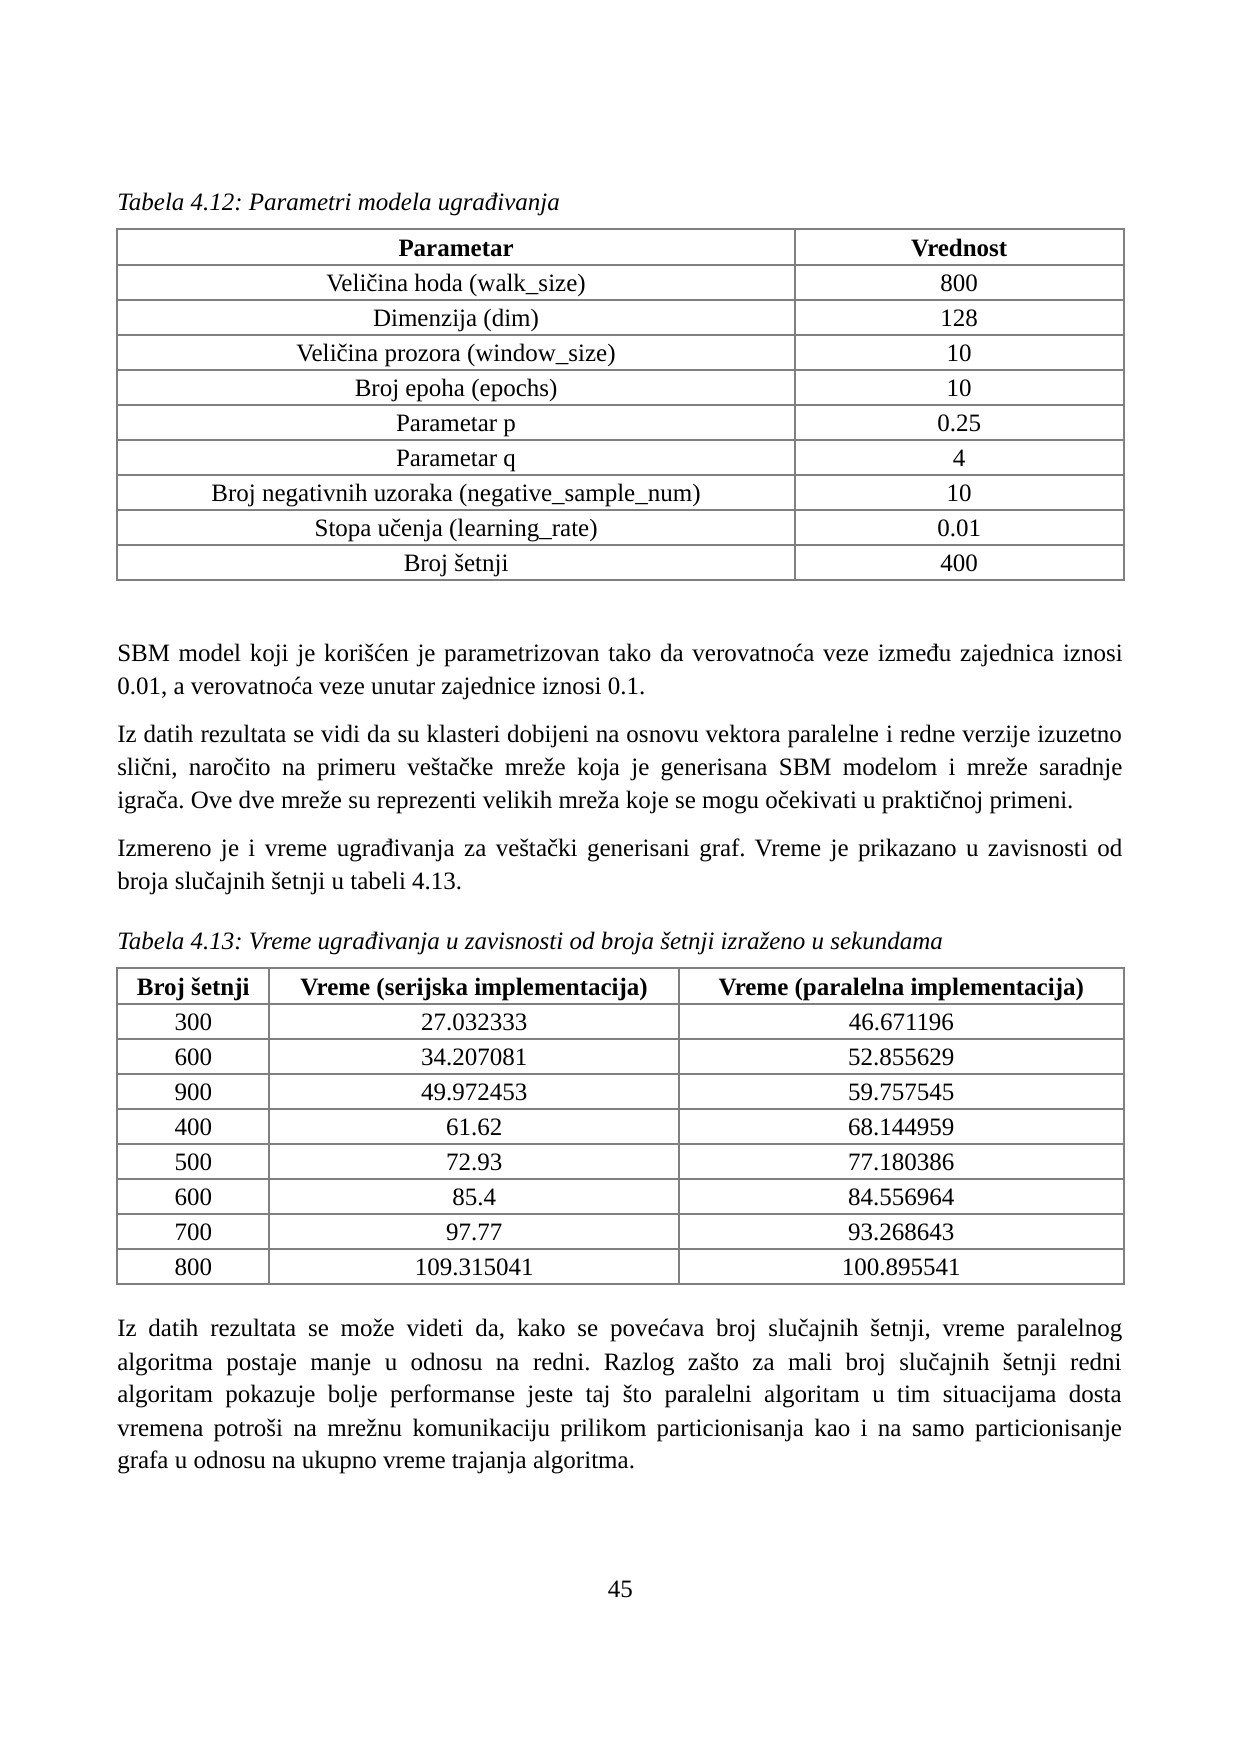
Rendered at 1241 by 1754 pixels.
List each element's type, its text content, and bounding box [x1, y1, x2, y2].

table_cell 4 [796, 441, 1123, 474]
table_cell Veličina hoda (walk_size) [118, 266, 794, 299]
text Izmereno je i vreme ugrađivanja za veštački generisani graf. Vreme je prikazano u zavisnosti od broja slučajnih šetnji u tabeli 4.13. [117, 833, 1123, 894]
table_cell 700 [118, 1215, 268, 1248]
table_cell 10 [796, 371, 1123, 404]
table_cell 100.895541 [680, 1250, 1123, 1283]
table_cell 10 [796, 476, 1123, 509]
table_cell 10 [796, 336, 1123, 369]
table_header Broj šetnji [118, 969, 268, 1003]
table_cell Parametar p [118, 406, 794, 439]
table_cell Broj šetnji [118, 546, 794, 579]
table_cell 52.855629 [680, 1040, 1123, 1073]
text Iz datih rezultata se može videti da, kako se povećava broj slučajnih šetnji, vreme paralelnog algoritma postaje manje u odnosu na redni. Razlog zašto za mali broj slučajnih šetnji redni algoritam pokazuje bolje performanse jeste taj što paralelni algoritam u tim situacijama dosta vremena potroši na mrežnu komunikaciju prilikom particionisanja kao i na samo particionisanje grafa u odnosu na ukupno vreme trajanja algoritma. [117, 1313, 1123, 1474]
text Tabela 4.13: Vreme ugrađivanja u zavisnosti od broja šetnji izraženo u sekundama [117, 926, 1123, 954]
table_cell 900 [118, 1075, 268, 1108]
table_cell Dimenzija (dim) [118, 301, 794, 334]
table_cell 68.144959 [680, 1110, 1123, 1143]
table_cell Veličina prozora (window_size) [118, 336, 794, 369]
table_cell 77.180386 [680, 1145, 1123, 1178]
table_cell 85.4 [270, 1180, 678, 1213]
table_header Vreme (paralelna implementacija) [680, 969, 1123, 1003]
table_cell 0.25 [796, 406, 1123, 439]
table_cell Parametar q [118, 441, 794, 474]
table_cell 49.972453 [270, 1075, 678, 1108]
table_cell 84.556964 [680, 1180, 1123, 1213]
table_cell 800 [796, 266, 1123, 299]
text SBM model koji je korišćen je parametrizovan tako da verovatnoća veze između zajednica iznosi 0.01, a verovatnoća veze unutar zajednice iznosi 0.1. [117, 638, 1123, 700]
table_header Vreme (serijska implementacija) [270, 969, 678, 1003]
table_cell 600 [118, 1040, 268, 1073]
text Tabela 4.12: Parametri modela ugrađivanja [117, 187, 1123, 216]
table_cell 800 [118, 1250, 268, 1283]
table_cell 128 [796, 301, 1123, 334]
table_cell 400 [118, 1110, 268, 1143]
table_cell 46.671196 [680, 1005, 1123, 1038]
table_cell 600 [118, 1180, 268, 1213]
table_cell 27.032333 [270, 1005, 678, 1038]
table_header Parametar [118, 230, 794, 264]
table_cell 34.207081 [270, 1040, 678, 1073]
table_cell 400 [796, 546, 1123, 579]
table_header Vrednost [796, 230, 1123, 264]
text Iz datih rezultata se vidi da su klasteri dobijeni na osnovu vektora paralelne i redne verzije izuzetno slični, naročito na primeru veštačke mreže koja je generisana SBM modelom i mreže saradnje igrača. Ove dve mreže su reprezenti velikih mreža koje se mogu očekivati u praktičnoj primeni. [117, 719, 1123, 814]
table_cell Broj epoha (epochs) [118, 371, 794, 404]
table_cell 0.01 [796, 511, 1123, 544]
table_cell 300 [118, 1005, 268, 1038]
table_cell 59.757545 [680, 1075, 1123, 1108]
table_cell Stopa učenja (learning_rate) [118, 511, 794, 544]
table_cell 72.93 [270, 1145, 678, 1178]
table_cell Broj negativnih uzoraka (negative_sample_num) [118, 476, 794, 509]
table_cell 109.315041 [270, 1250, 678, 1283]
table_cell 61.62 [270, 1110, 678, 1143]
table_cell 500 [118, 1145, 268, 1178]
table_cell 93.268643 [680, 1215, 1123, 1248]
table_cell 97.77 [270, 1215, 678, 1248]
